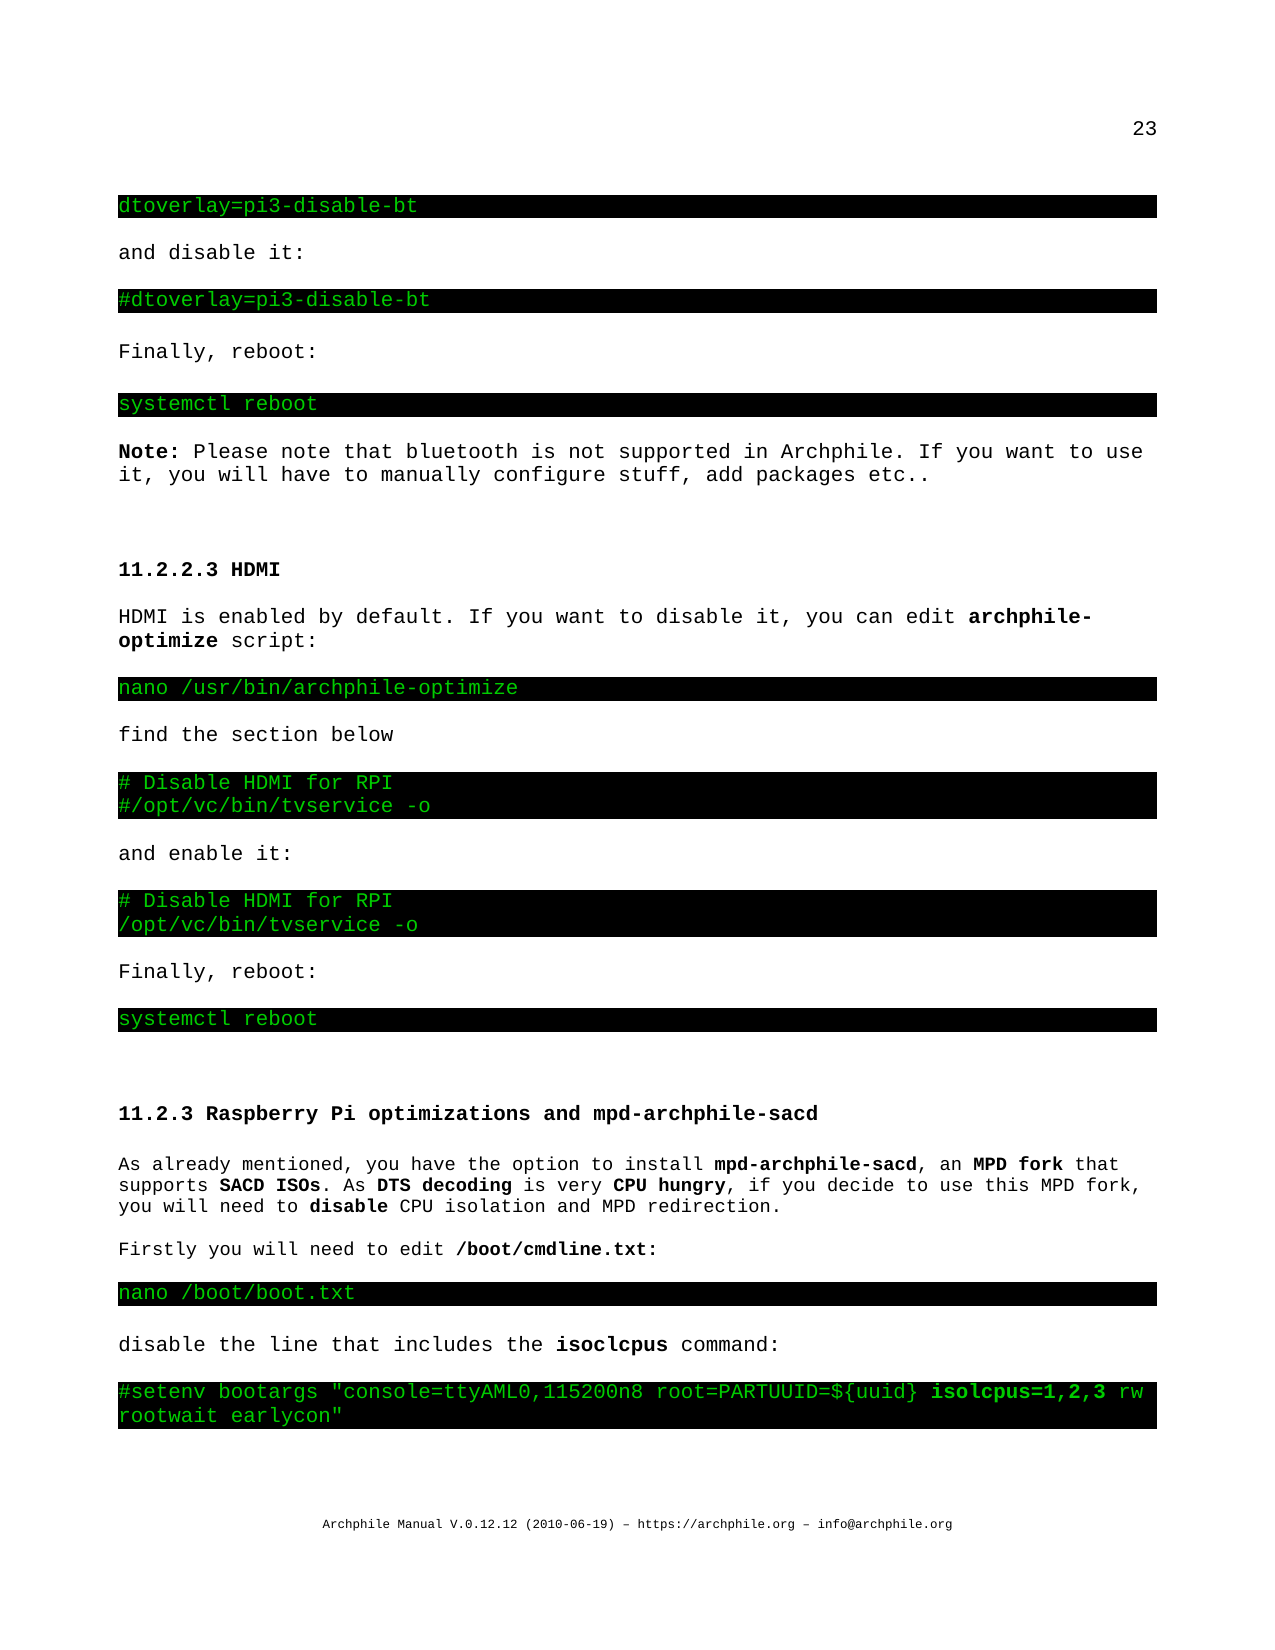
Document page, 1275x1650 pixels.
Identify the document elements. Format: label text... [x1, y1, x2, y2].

text #/opt/vc/bin/tvservice -o [118, 795, 1157, 819]
text As already mentioned, you have the option to install mpd-archphile-sacd, an MPD fork that supports SACD ISOs. As DTS decoding is very CPU hungry, if you decide to use this MPD fork, you will need to disable CPU isolation and MPD redirection. [118, 1155, 1157, 1218]
text nano /boot/boot.txt [118, 1282, 1157, 1306]
text # Disable HDMI for RPI [118, 890, 1157, 914]
text Note: Please note that bluetooth is not supported in Archphile. If you want to use it, you will have to manually configure stuff, add packages etc.. [118, 441, 1157, 488]
text Finally, reboot: [118, 961, 1157, 984]
text systemctl reboot [118, 1008, 1157, 1032]
text and enable it: [118, 843, 1157, 866]
text find the section below [118, 724, 1157, 748]
text /opt/vc/bin/tvservice -o [118, 914, 1157, 937]
text # Disable HDMI for RPI [118, 772, 1157, 795]
text Finally, reboot: [118, 341, 1157, 365]
text nano /usr/bin/archphile-optimize [118, 677, 1157, 701]
text dtoverlay=pi3-disable-bt [118, 195, 1157, 218]
text systemctl reboot [118, 393, 1157, 417]
text #setenv bootargs "console=ttyAML0,115200n8 root=PARTUUID=${uuid} isolcpus=1,2,3 rw rootwait earlycon" [118, 1382, 1157, 1429]
text and disable it: [118, 242, 1157, 266]
text HDMI is enabled by default. If you want to disable it, you can edit archphile-optimize script: [118, 606, 1157, 653]
text 11.2.3 Raspberry Pi optimizations and mpd-archphile-sacd [118, 1103, 1157, 1126]
text Firstly you will need to edit /boot/cmdline.txt: [118, 1240, 1157, 1261]
text #dtoverlay=pi3-disable-bt [118, 289, 1157, 313]
text 11.2.2.3 HDMI [118, 559, 1157, 583]
text disable the line that includes the isoclcpus command: [118, 1334, 1157, 1358]
